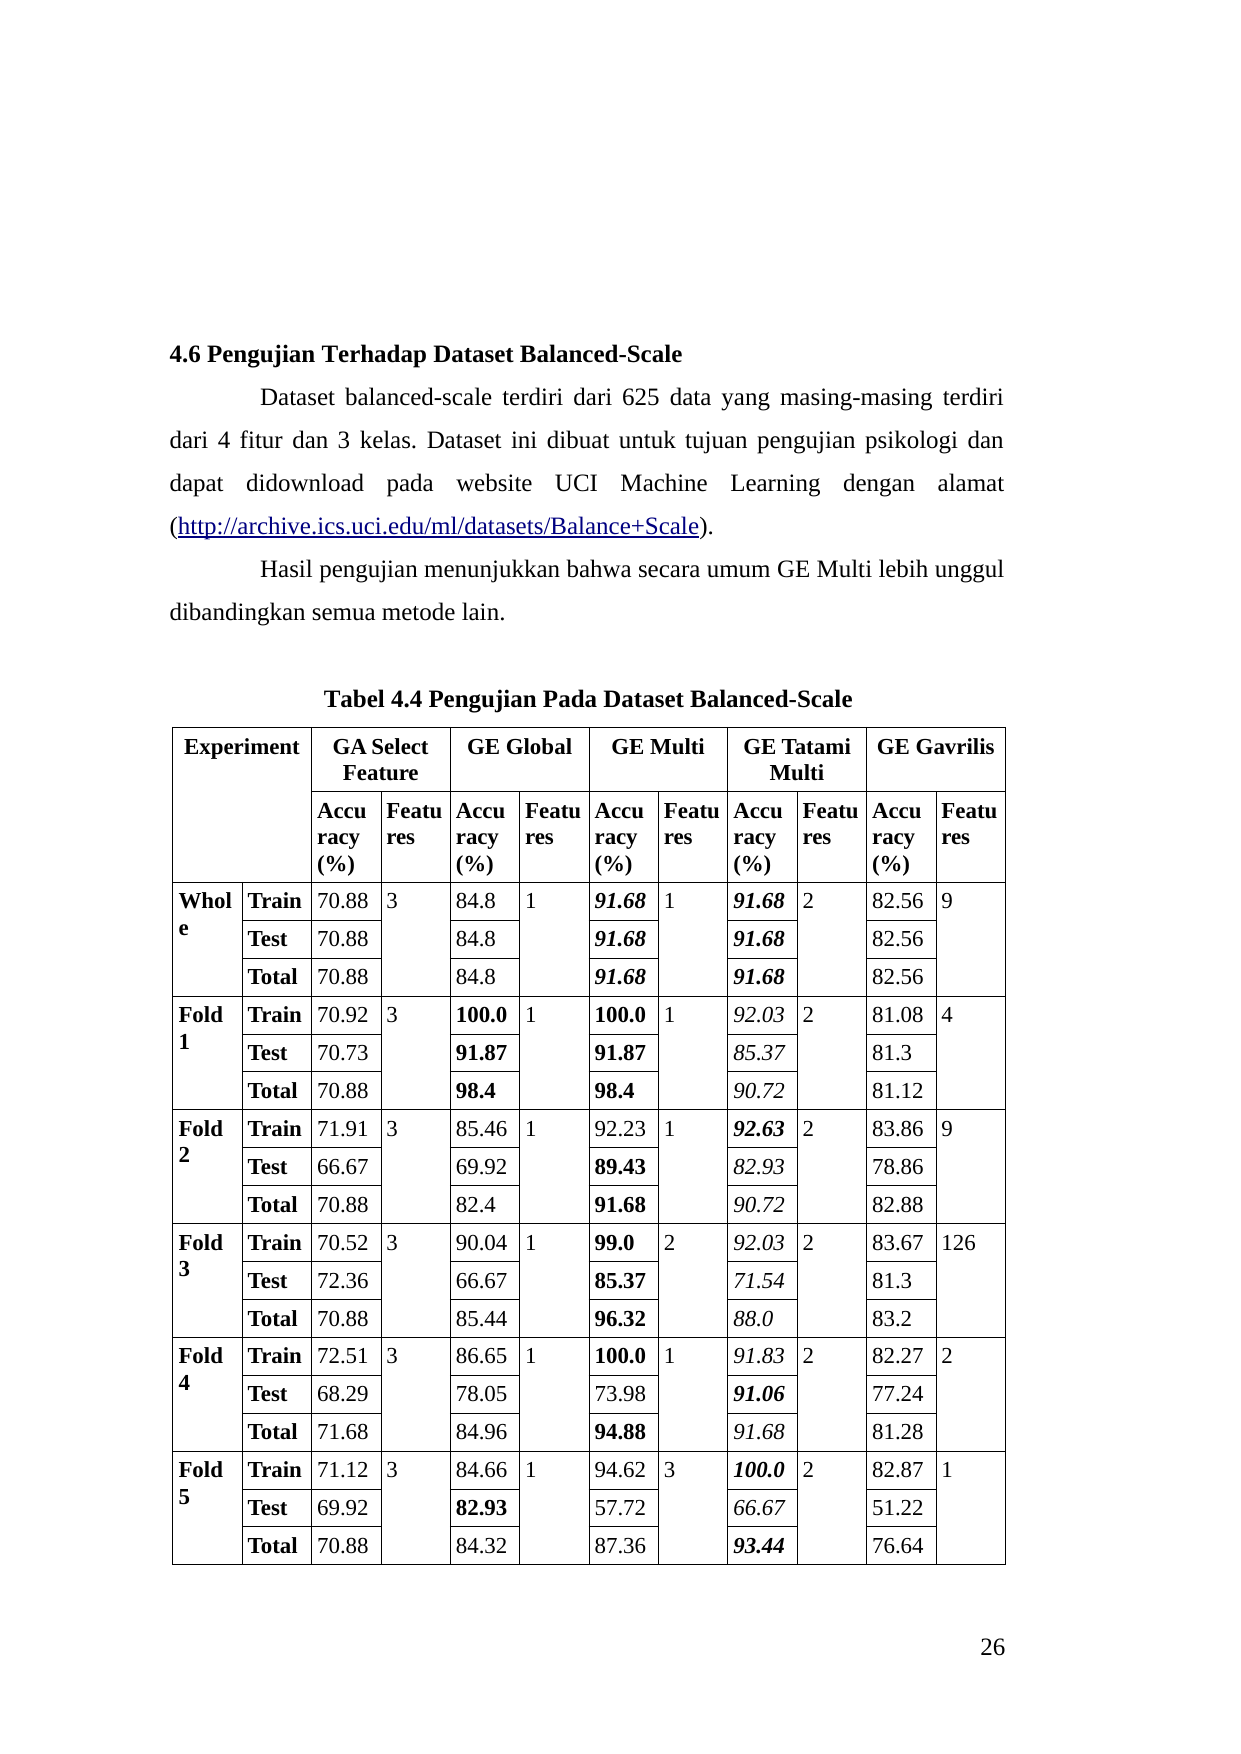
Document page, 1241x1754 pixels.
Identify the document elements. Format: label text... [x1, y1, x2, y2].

table_cell Train [243, 1110, 311, 1147]
table_cell 85.37 [590, 1262, 658, 1299]
table_cell 9 [937, 883, 1005, 996]
table_cell Train [243, 1338, 311, 1375]
table_cell 9 [937, 1110, 1005, 1223]
table_cell Features [798, 792, 866, 882]
table_cell 92.03 [728, 997, 797, 1033]
table_cell 81.3 [867, 1035, 936, 1071]
table_cell 82.56 [867, 883, 936, 920]
table_cell Fold 4 [173, 1338, 242, 1451]
table_cell 57.72 [590, 1490, 658, 1526]
table_cell 2 [659, 1224, 727, 1337]
table_cell 69.92 [451, 1148, 519, 1185]
table_cell 91.68 [590, 921, 658, 958]
table_cell 70.88 [312, 1186, 381, 1223]
table_cell 2 [798, 1110, 866, 1223]
table_cell 2 [798, 883, 866, 996]
table_cell 84.8 [451, 883, 519, 920]
table_cell Test [243, 1490, 311, 1526]
table_cell 70.92 [312, 997, 381, 1033]
table_cell Fold 5 [173, 1452, 242, 1564]
table_cell Test [243, 1035, 311, 1071]
table_cell 126 [937, 1224, 1005, 1337]
text Dataset balanced-scale terdiri dari 625 data yang masing-masing terdiri dari 4 fitur dan 3 kelas. Dataset ini dibuat untuk tujuan pengujian psikologi dan dapat didownload pada website UCI Machine Learning dengan alamat (http://archive.ics.uci.edu/ml/datasets/Balance+Scale). [169, 382, 1005, 540]
table_cell 82.88 [867, 1186, 936, 1223]
table_cell 71.54 [728, 1262, 797, 1299]
table_cell 72.36 [312, 1262, 381, 1299]
table_cell Test [243, 1262, 311, 1299]
table_cell 70.52 [312, 1224, 381, 1261]
table_cell Test [243, 921, 311, 958]
table_cell 77.24 [867, 1376, 936, 1413]
table_cell 70.88 [312, 959, 381, 996]
subtitle Pengujian Terhadap Dataset Balanced-Scale [169, 339, 1005, 367]
table_cell 1 [520, 1338, 589, 1451]
table_cell 84.32 [451, 1527, 519, 1564]
table_cell 2 [798, 997, 866, 1109]
table_cell 100.0 [590, 997, 658, 1033]
table_cell 66.67 [451, 1262, 519, 1299]
table_cell 3 [382, 1338, 450, 1451]
table_header Experiment [173, 728, 311, 882]
table_cell 91.68 [728, 1414, 797, 1451]
text Tabel 4.4 Pengujian Pada Dataset Balanced-Scale [169, 684, 1005, 712]
table_cell 92.03 [728, 1224, 797, 1261]
table_cell 91.83 [728, 1338, 797, 1375]
table_cell 78.86 [867, 1148, 936, 1185]
table_cell 3 [382, 1224, 450, 1337]
table_cell 70.88 [312, 921, 381, 958]
table_cell 90.72 [728, 1072, 797, 1109]
table_header GE Tatami Multi [728, 728, 866, 791]
table_cell 89.43 [590, 1148, 658, 1185]
table_cell Total [243, 1414, 311, 1451]
table_cell 82.93 [451, 1490, 519, 1526]
table_cell 83.67 [867, 1224, 936, 1261]
table_cell 91.68 [728, 921, 797, 958]
table_cell 72.51 [312, 1338, 381, 1375]
table_cell Train [243, 1224, 311, 1261]
table_cell 3 [382, 883, 450, 996]
table_cell 99.0 [590, 1224, 658, 1261]
table_cell Features [520, 792, 589, 882]
table_cell 91.68 [728, 883, 797, 920]
table_cell 2 [798, 1224, 866, 1337]
table_cell Train [243, 883, 311, 920]
table_cell 82.93 [728, 1148, 797, 1185]
table_cell 81.12 [867, 1072, 936, 1109]
table_cell 91.68 [728, 959, 797, 996]
table_cell Total [243, 1527, 311, 1564]
table_cell Test [243, 1376, 311, 1413]
table_cell 82.27 [867, 1338, 936, 1375]
table_cell 78.05 [451, 1376, 519, 1413]
table_header GE Gavrilis [867, 728, 1005, 791]
table_cell 71.12 [312, 1452, 381, 1488]
table_cell 100.0 [451, 997, 519, 1033]
table_cell 69.92 [312, 1490, 381, 1526]
table_cell Features [382, 792, 450, 882]
table_cell 88.0 [728, 1300, 797, 1337]
table_cell Accuracy (%) [728, 792, 797, 882]
table_cell 90.04 [451, 1224, 519, 1261]
table_cell 81.3 [867, 1262, 936, 1299]
table_cell 82.4 [451, 1186, 519, 1223]
table_cell 98.4 [590, 1072, 658, 1109]
table_cell 51.22 [867, 1490, 936, 1526]
table_cell Test [243, 1148, 311, 1185]
table_cell 2 [937, 1338, 1005, 1451]
table_cell 94.62 [590, 1452, 658, 1488]
table_cell 93.44 [728, 1527, 797, 1564]
table_cell 81.08 [867, 997, 936, 1033]
table_cell 2 [798, 1338, 866, 1451]
table_cell Total [243, 1186, 311, 1223]
table_cell 66.67 [312, 1148, 381, 1185]
table_cell 85.44 [451, 1300, 519, 1337]
table_cell Accuracy (%) [312, 792, 381, 882]
table_cell Fold 2 [173, 1110, 242, 1223]
table_cell Total [243, 1300, 311, 1337]
table_cell 68.29 [312, 1376, 381, 1413]
table_cell 1 [520, 997, 589, 1109]
table_cell 71.91 [312, 1110, 381, 1147]
table_cell 82.56 [867, 959, 936, 996]
text Hasil pengujian menunjukkan bahwa secara umum GE Multi lebih unggul dibandingkan semua metode lain. [169, 554, 1005, 626]
table_header GA Select Feature [312, 728, 450, 791]
table_cell 1 [520, 1452, 589, 1564]
table_cell 91.06 [728, 1376, 797, 1413]
table_cell 91.87 [451, 1035, 519, 1071]
table_cell 98.4 [451, 1072, 519, 1109]
table_cell Fold 3 [173, 1224, 242, 1337]
table_cell 83.2 [867, 1300, 936, 1337]
table_cell 92.23 [590, 1110, 658, 1147]
table_cell 84.66 [451, 1452, 519, 1488]
table_cell Train [243, 997, 311, 1033]
table_cell Accuracy (%) [590, 792, 658, 882]
table_cell 71.68 [312, 1414, 381, 1451]
table_cell 3 [659, 1452, 727, 1564]
table_cell 3 [382, 997, 450, 1109]
table_cell 91.68 [590, 883, 658, 920]
table_header GE Global [451, 728, 589, 791]
table_cell 92.63 [728, 1110, 797, 1147]
table_cell 1 [520, 1224, 589, 1337]
table_cell 84.8 [451, 959, 519, 996]
table_cell 4 [937, 997, 1005, 1109]
table_cell 70.88 [312, 1300, 381, 1337]
table_cell Fold 1 [173, 997, 242, 1109]
table_cell 100.0 [728, 1452, 797, 1488]
table_cell 82.56 [867, 921, 936, 958]
table_cell 1 [520, 883, 589, 996]
table_cell 66.67 [728, 1490, 797, 1526]
table_cell 70.88 [312, 883, 381, 920]
table_cell 70.88 [312, 1527, 381, 1564]
table_cell 96.32 [590, 1300, 658, 1337]
table_cell 70.73 [312, 1035, 381, 1071]
table_cell 73.98 [590, 1376, 658, 1413]
table_cell Features [937, 792, 1005, 882]
table_cell Total [243, 1072, 311, 1109]
table_header GE Multi [590, 728, 727, 791]
table_cell 76.64 [867, 1527, 936, 1564]
table_cell 100.0 [590, 1338, 658, 1375]
table_cell 1 [659, 1338, 727, 1451]
table_cell 85.37 [728, 1035, 797, 1071]
table_cell 1 [659, 997, 727, 1109]
table_cell 3 [382, 1452, 450, 1564]
table_cell 82.87 [867, 1452, 936, 1488]
table_cell 90.72 [728, 1186, 797, 1223]
table_cell Total [243, 959, 311, 996]
table_cell 87.36 [590, 1527, 658, 1564]
table_cell 81.28 [867, 1414, 936, 1451]
table_cell 91.68 [590, 959, 658, 996]
table_cell 91.68 [590, 1186, 658, 1223]
table_cell 1 [659, 1110, 727, 1223]
table_cell Train [243, 1452, 311, 1488]
table_cell 84.8 [451, 921, 519, 958]
table_cell 86.65 [451, 1338, 519, 1375]
table_cell 3 [382, 1110, 450, 1223]
table_cell 1 [937, 1452, 1005, 1564]
table_cell 2 [798, 1452, 866, 1564]
table_cell 1 [520, 1110, 589, 1223]
table_cell Accuracy (%) [451, 792, 519, 882]
table_cell 83.86 [867, 1110, 936, 1147]
table_cell Features [659, 792, 727, 882]
table_cell 1 [659, 883, 727, 996]
table_cell 70.88 [312, 1072, 381, 1109]
table_cell Accuracy (%) [867, 792, 936, 882]
table_cell 94.88 [590, 1414, 658, 1451]
table_cell 85.46 [451, 1110, 519, 1147]
table_cell Whole [173, 883, 242, 996]
table_cell 84.96 [451, 1414, 519, 1451]
table_cell 91.87 [590, 1035, 658, 1071]
